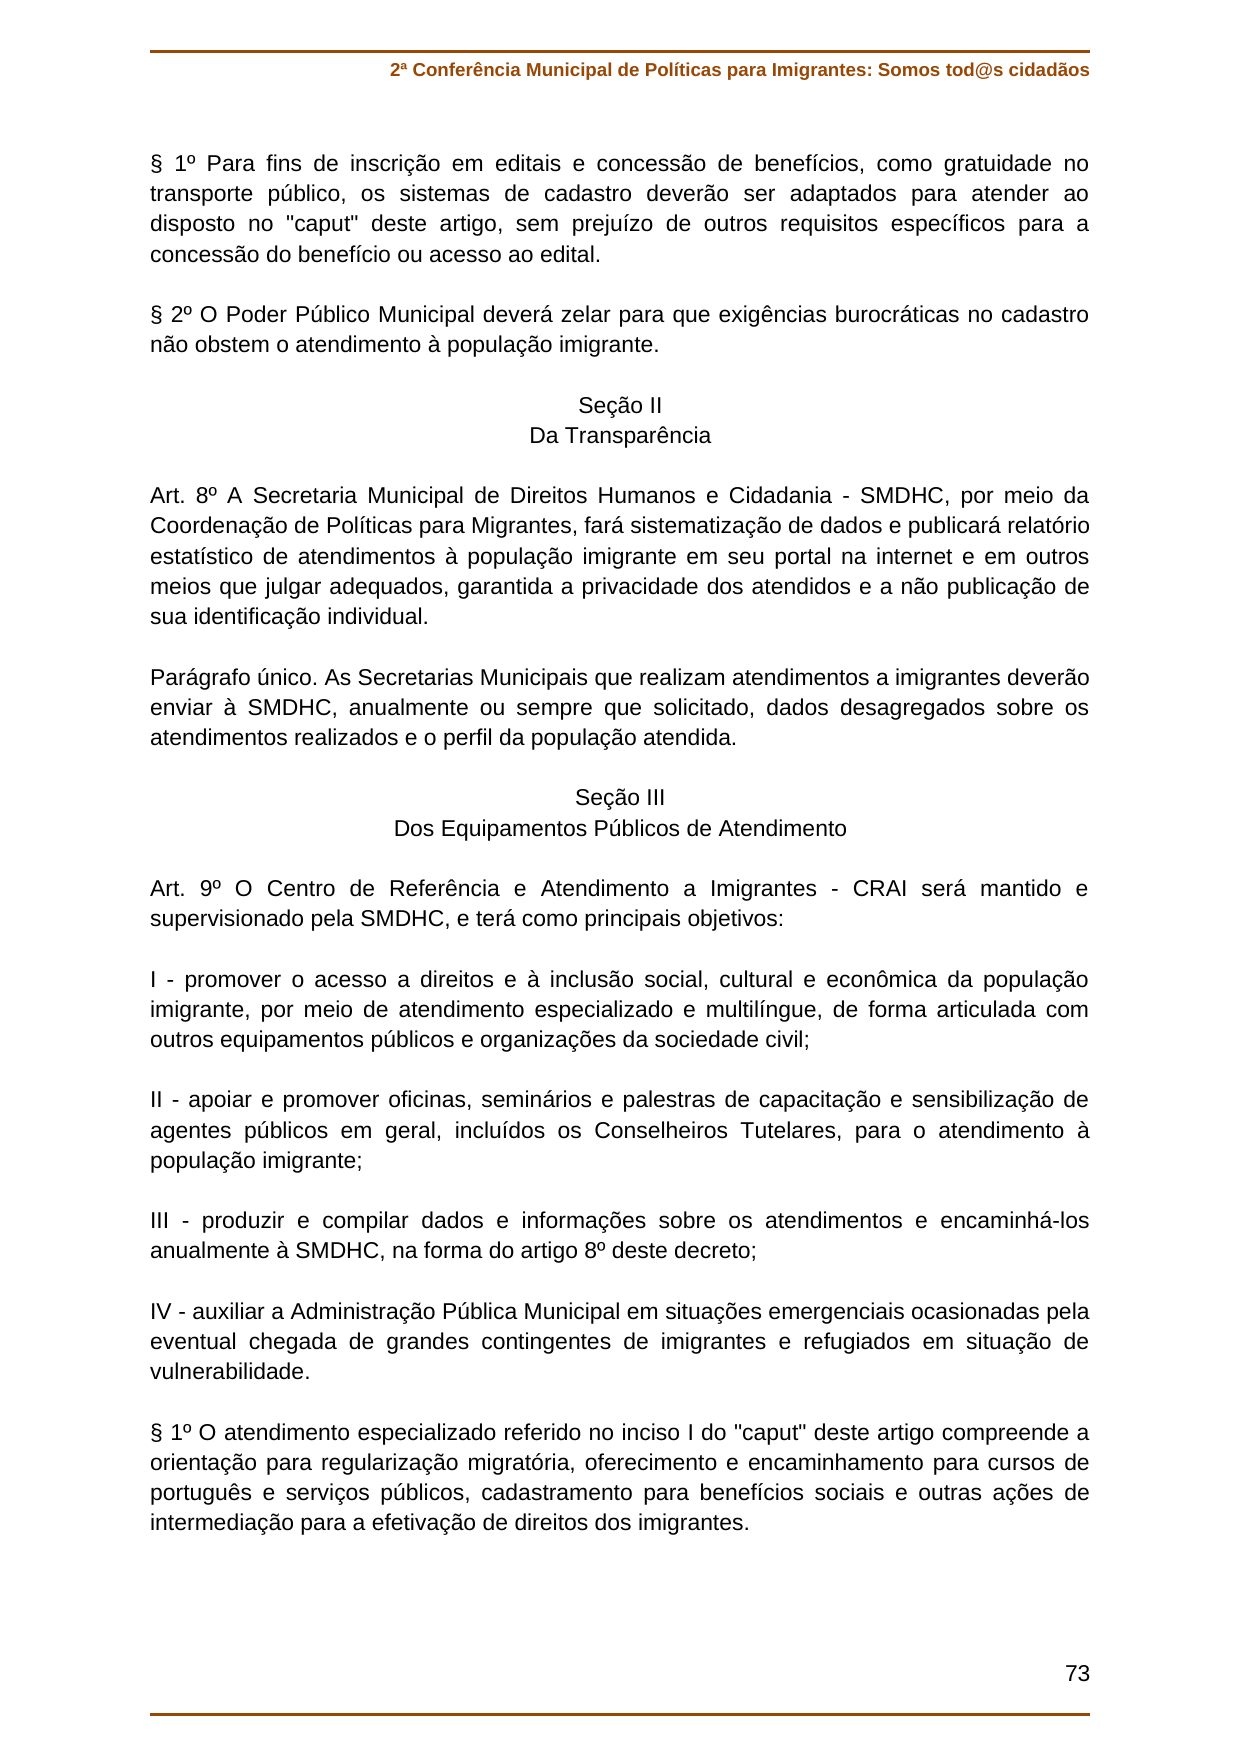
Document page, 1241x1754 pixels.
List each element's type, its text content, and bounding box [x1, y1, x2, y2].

text Art. 8º A Secretaria Municipal de Direitos Humanos e Cidadania - SMDHC, por meio da Coordenação de Políticas para Migrantes, fará sistematização de dados e publicará relatório estatístico de atendimentos à população imigrante em seu portal na internet e em outros meios que julgar adequados, garantida a privacidade dos atendidos e a não publicação de sua identificação individual. [150, 482, 1090, 629]
text Da Transparência [150, 422, 1090, 448]
text Seção III [150, 784, 1090, 811]
text § 1º Para fins de inscrição em editais e concessão de benefícios, como gratuidade no transporte público, os sistemas de cadastro deverão ser adaptados para atender ao disposto no "caput" deste artigo, sem prejuízo de outros requisitos específicos para a concessão do benefício ou acesso ao edital. [150, 150, 1090, 267]
text IV - auxiliar a Administração Pública Municipal em situações emergenciais ocasionadas pela eventual chegada de grandes contingentes de imigrantes e refugiados em situação de vulnerabilidade. [150, 1298, 1090, 1385]
text Parágrafo único. As Secretarias Municipais que realizam atendimentos a imigrantes deverão enviar à SMDHC, anualmente ou sempre que solicitado, dados desagregados sobre os atendimentos realizados e o perfil da população atendida. [150, 663, 1090, 750]
text II - apoiar e promover oficinas, seminários e palestras de capacitação e sensibilização de agentes públicos em geral, incluídos os Conselheiros Tutelares, para o atendimento à população imigrante; [150, 1086, 1090, 1173]
text § 1º O atendimento especializado referido no inciso I do "caput" deste artigo compreende a orientação para regularização migratória, oferecimento e encaminhamento para cursos de português e serviços públicos, cadastramento para benefícios sociais e outras ações de intermediação para a efetivação de direitos dos imigrantes. [150, 1419, 1090, 1536]
text III - produzir e compilar dados e informações sobre os atendimentos e encaminhá-los anualmente à SMDHC, na forma do artigo 8º deste decreto; [150, 1207, 1090, 1264]
text I - promover o acesso a direitos e à inclusão social, cultural e econômica da população imigrante, por meio de atendimento especializado e multilíngue, de forma articulada com outros equipamentos públicos e organizações da sociedade civil; [150, 966, 1090, 1052]
text Art. 9º O Centro de Referência e Atendimento a Imigrantes - CRAI será mantido e supervisionado pela SMDHC, e terá como principais objetivos: [150, 875, 1090, 932]
text Dos Equipamentos Públicos de Atendimento [150, 814, 1090, 841]
text § 2º O Poder Público Municipal deverá zelar para que exigências burocráticas no cadastro não obstem o atendimento à população imigrante. [150, 301, 1090, 358]
text Seção II [150, 392, 1090, 418]
